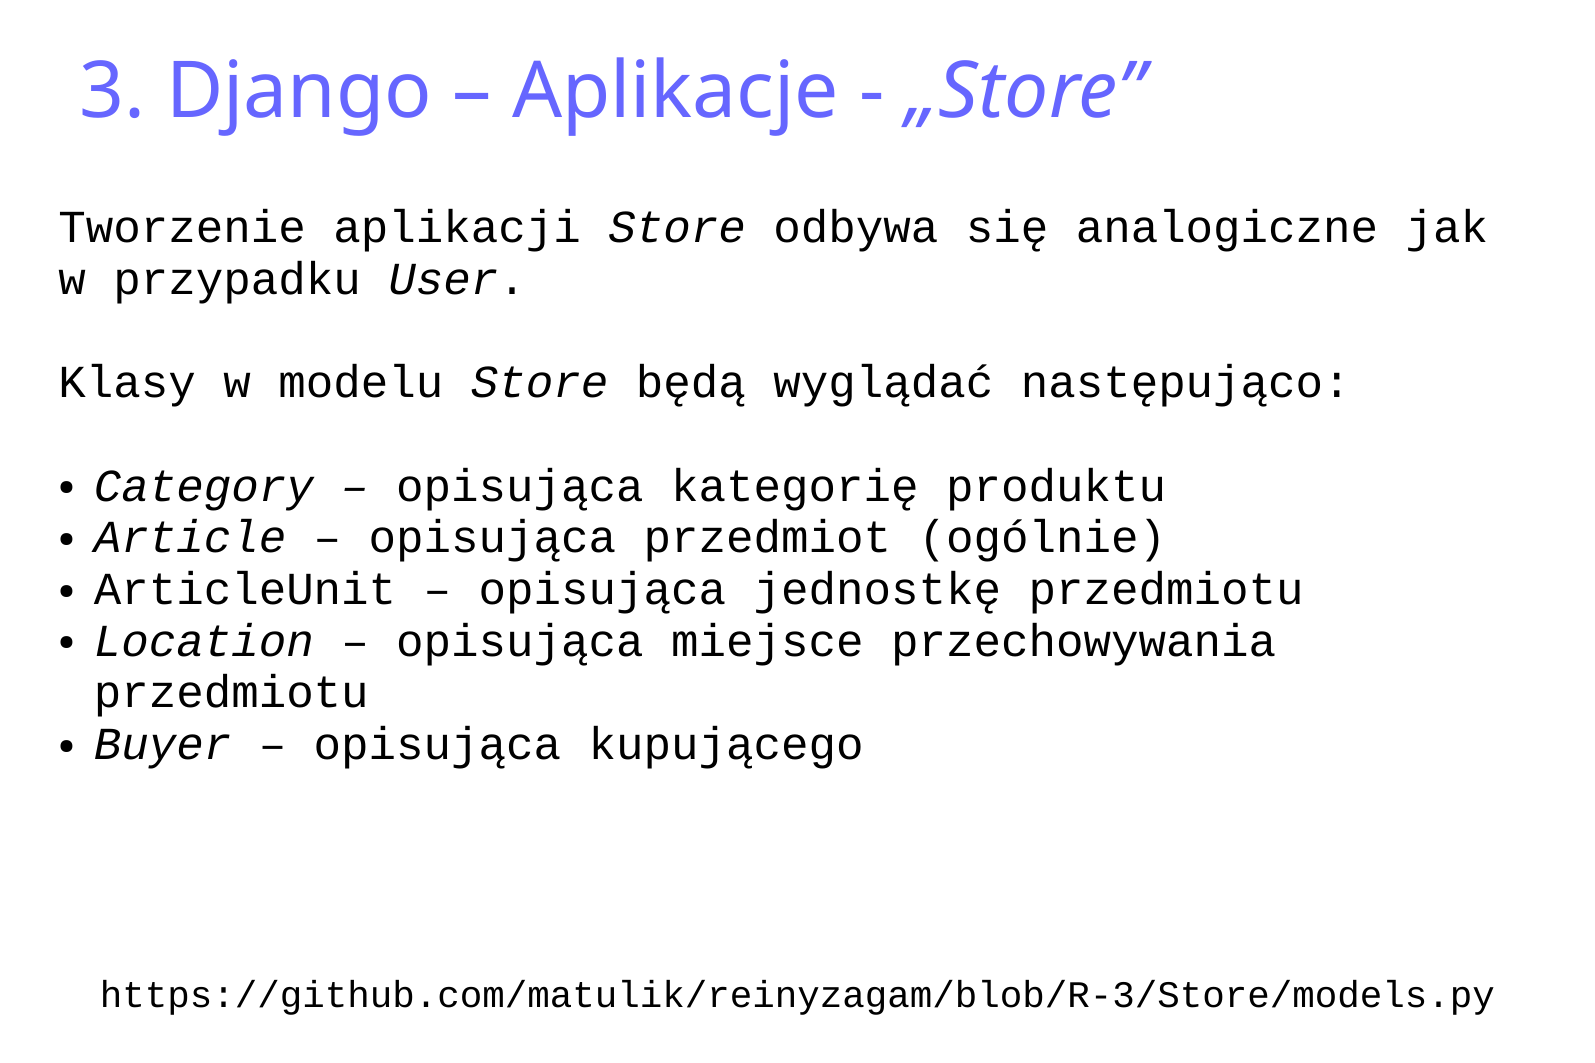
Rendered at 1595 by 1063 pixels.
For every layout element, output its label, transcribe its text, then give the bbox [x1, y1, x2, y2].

text_box https://github.com/matulik/reinyzagam/blob/R-3/Store/models.py [0, 968, 1595, 1059]
title 3. Django – Aplikacje - „Store” [79, 42, 1515, 220]
text_box Tworzenie aplikacji Store odbywa się analogiczne jak w przypadku User. Klasy w modelu Store będą wyglądać następująco: Category – opisująca kategorię produktu Article – opisująca przedmiot (ogólnie) ArticleUnit – opisująca jednostkę przedmiotu Location – opisująca miejsce przechowywania przedmiotu Buyer – opisująca kupującego [58, 204, 1494, 708]
